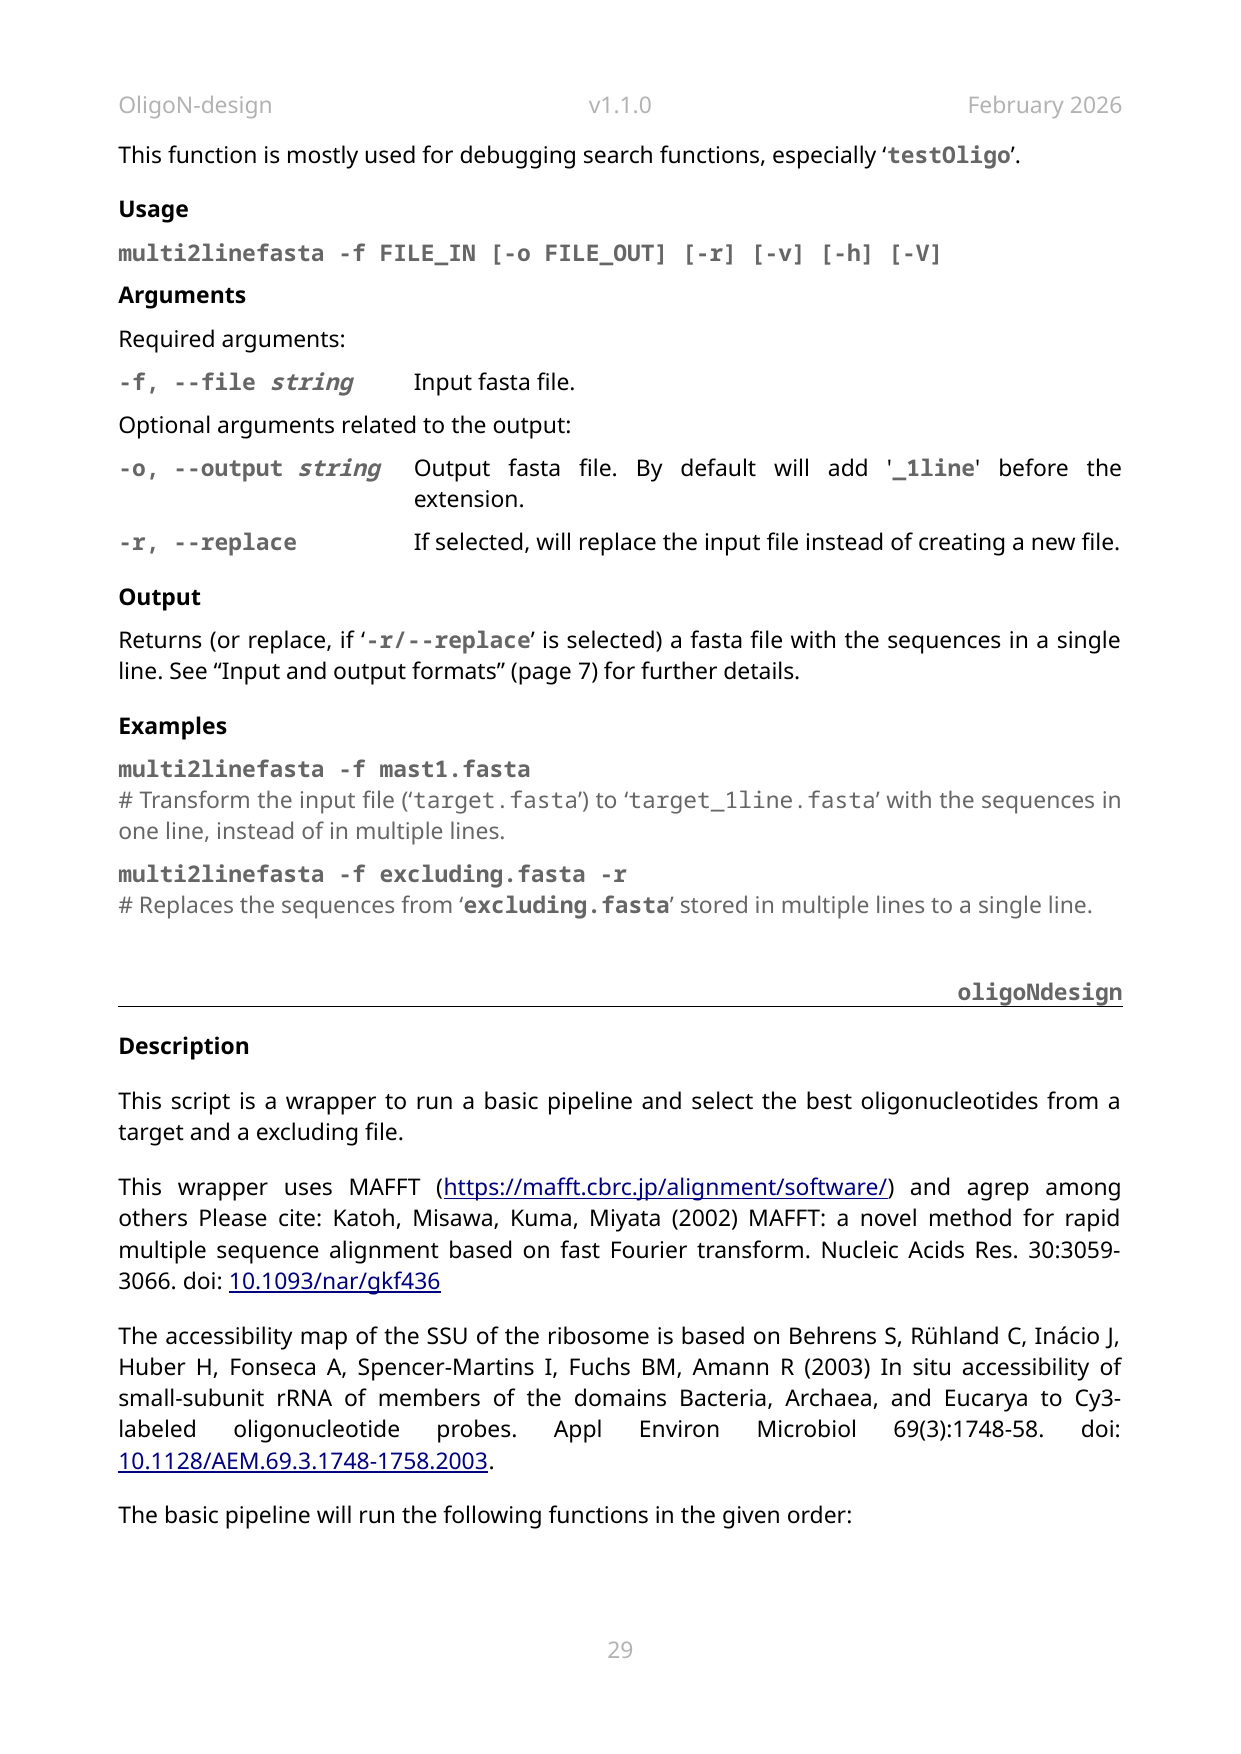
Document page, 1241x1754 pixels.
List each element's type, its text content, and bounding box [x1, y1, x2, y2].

text oligoNdesign [118, 976, 1122, 1006]
text This script is a wrapper to run a basic pipeline and select the best oligonucleotides from a target and a excluding file. [118, 1085, 1122, 1148]
text multi2linefasta -f excluding.fasta -r [118, 858, 1122, 889]
text -f, --file string Input fasta file. [118, 366, 1122, 397]
text Required arguments: [118, 322, 1122, 354]
text Examples [118, 710, 1122, 741]
text # Replaces the sequences from ‘excluding.fasta’ stored in multiple lines to a single line. [118, 889, 1122, 921]
text multi2linefasta -f FILE_IN [-o FILE_OUT] [-r] [-v] [-h] [-V] [118, 236, 1122, 268]
text This function is mostly used for debugging search functions, especially ‘testOligo’. [118, 139, 1122, 170]
text Optional arguments related to the output: [118, 408, 1122, 440]
text Output [118, 581, 1122, 612]
text multi2linefasta -f mast1.fasta [118, 753, 1122, 784]
text The basic pipeline will run the following functions in the given order: [118, 1499, 1122, 1531]
text The accessibility map of the SSU of the ribosome is based on Behrens S, Rühland C, Inácio J, Huber H, Fonseca A, Spencer-Martins I, Fuchs BM, Amann R (2003) In situ accessibility of small-subunit rRNA of members of the domains Bacteria, Archaea, and Eucarya to Cy3-labeled oligonucleotide probes. Appl Environ Microbiol 69(3):1748-58. doi: 10.1128/AEM.69.3.1748-1758.2003. [118, 1320, 1122, 1476]
text -r, --replace If selected, will replace the input file instead of creating a new file. [118, 526, 1122, 557]
text -o, --output string Output fasta file. By default will add '_1line' before the extension. [118, 452, 1122, 514]
text # Transform the input file (‘target.fasta’) to ‘target_1line.fasta’ with the sequences in one line, instead of in multiple lines. [118, 784, 1122, 846]
text Usage [118, 193, 1122, 225]
text This wrapper uses MAFFT (https://mafft.cbrc.jp/alignment/software/) and agrep among others Please cite: Katoh, Misawa, Kuma, Miyata (2002) MAFFT: a novel method for rapid multiple sequence alignment based on fast Fourier transform. Nucleic Acids Res. 30:3059-3066. doi: 10.1093/nar/gkf436 [118, 1171, 1122, 1296]
text Arguments [118, 279, 1122, 311]
text Description [118, 1030, 1122, 1062]
text Returns (or replace, if ‘-r/--replace’ is selected) a fasta file with the sequences in a single line. See “Input and output formats” (page 7) for further details. [118, 624, 1122, 686]
